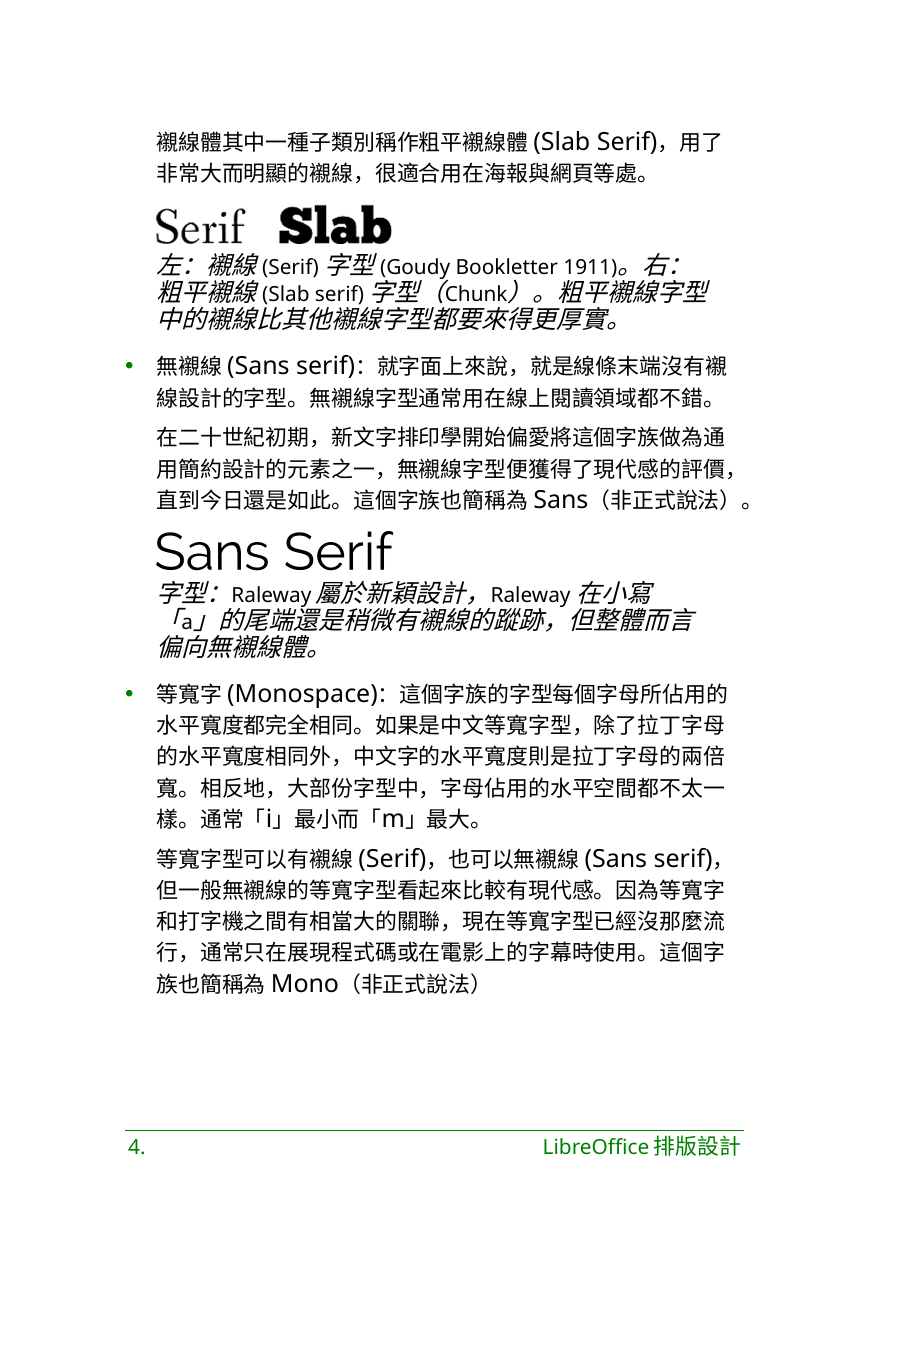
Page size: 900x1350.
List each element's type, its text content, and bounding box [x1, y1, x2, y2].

list 無襯線 (Sans serif)：就字面上來說，就是線條末端沒有襯線設計的字型。無襯線字型通常用在線上閱讀領域都不錯。 [125, 350, 744, 412]
table_cell 左：襯線 (Serif) 字型 (Goudy Bookletter 1911)。右：粗平襯線 (Slab serif) 字型（Chunk）。粗平襯線字型中的襯線比其他襯線字型都要來得更厚實。 [156, 245, 712, 334]
table_header [156, 203, 712, 245]
picture [156, 203, 392, 244]
picture [156, 530, 394, 571]
table_cell 字型：Raleway屬於新穎設計，Raleway 在小寫「a」的尾端還是稍微有襯線的蹤跡，但整體而言偏向無襯線體。 [156, 573, 712, 662]
list 等寬字 (Monospace)：這個字族的字型每個字母所佔用的水平寬度都完全相同。如果是中文等寬字型，除了拉丁字母的水平寬度相同外，中文字的水平寬度則是拉丁字母的兩倍寬。相反地，大部份字型中，字母佔用的水平空間都不太一樣。通常「i」最小而「m」最大。 [125, 677, 744, 834]
text 等寬字型可以有襯線 (Serif)，也可以無襯線 (Sans serif)，但一般無襯線的等寬字型看起來比較有現代感。因為等寬字和打字機之間有相當大的關聯，現在等寬字型已經沒那麼流行，通常只在展現程式碼或在電影上的字幕時使用。這個字族也簡稱為 Mono（非正式說法） [156, 842, 744, 998]
table_header [156, 530, 712, 573]
text 襯線體其中一種子類別稱作粗平襯線體 (Slab Serif)，用了非常大而明顯的襯線，很適合用在海報與網頁等處。 [156, 125, 744, 187]
text 在二十世紀初期，新文字排印學開始偏愛將這個字族做為通用簡約設計的元素之一，無襯線字型便獲得了現代感的評價，直到今日還是如此。這個字族也簡稱為 Sans（非正式說法）。 [156, 421, 744, 514]
